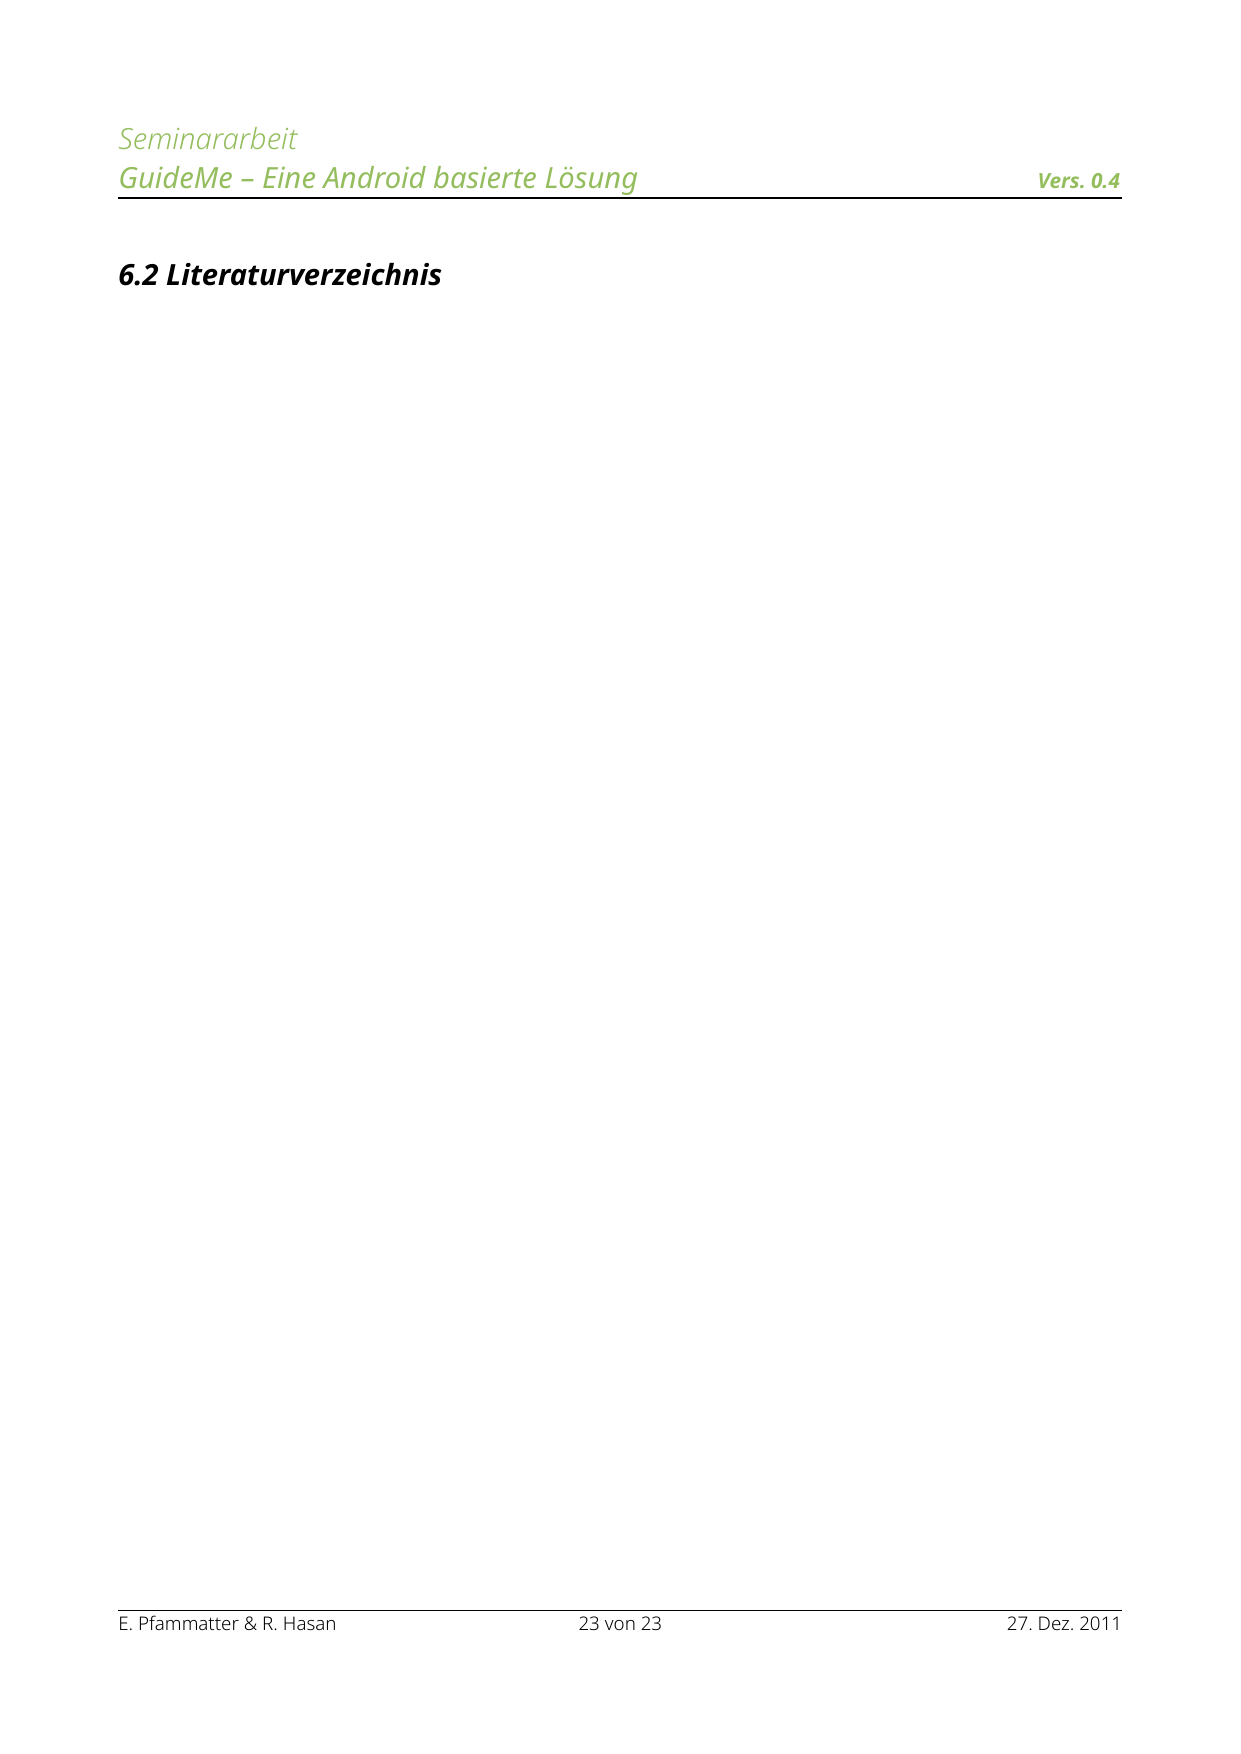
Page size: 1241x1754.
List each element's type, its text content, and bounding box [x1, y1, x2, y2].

subtitle 6.2 Literaturverzeichnis [118, 254, 1122, 294]
